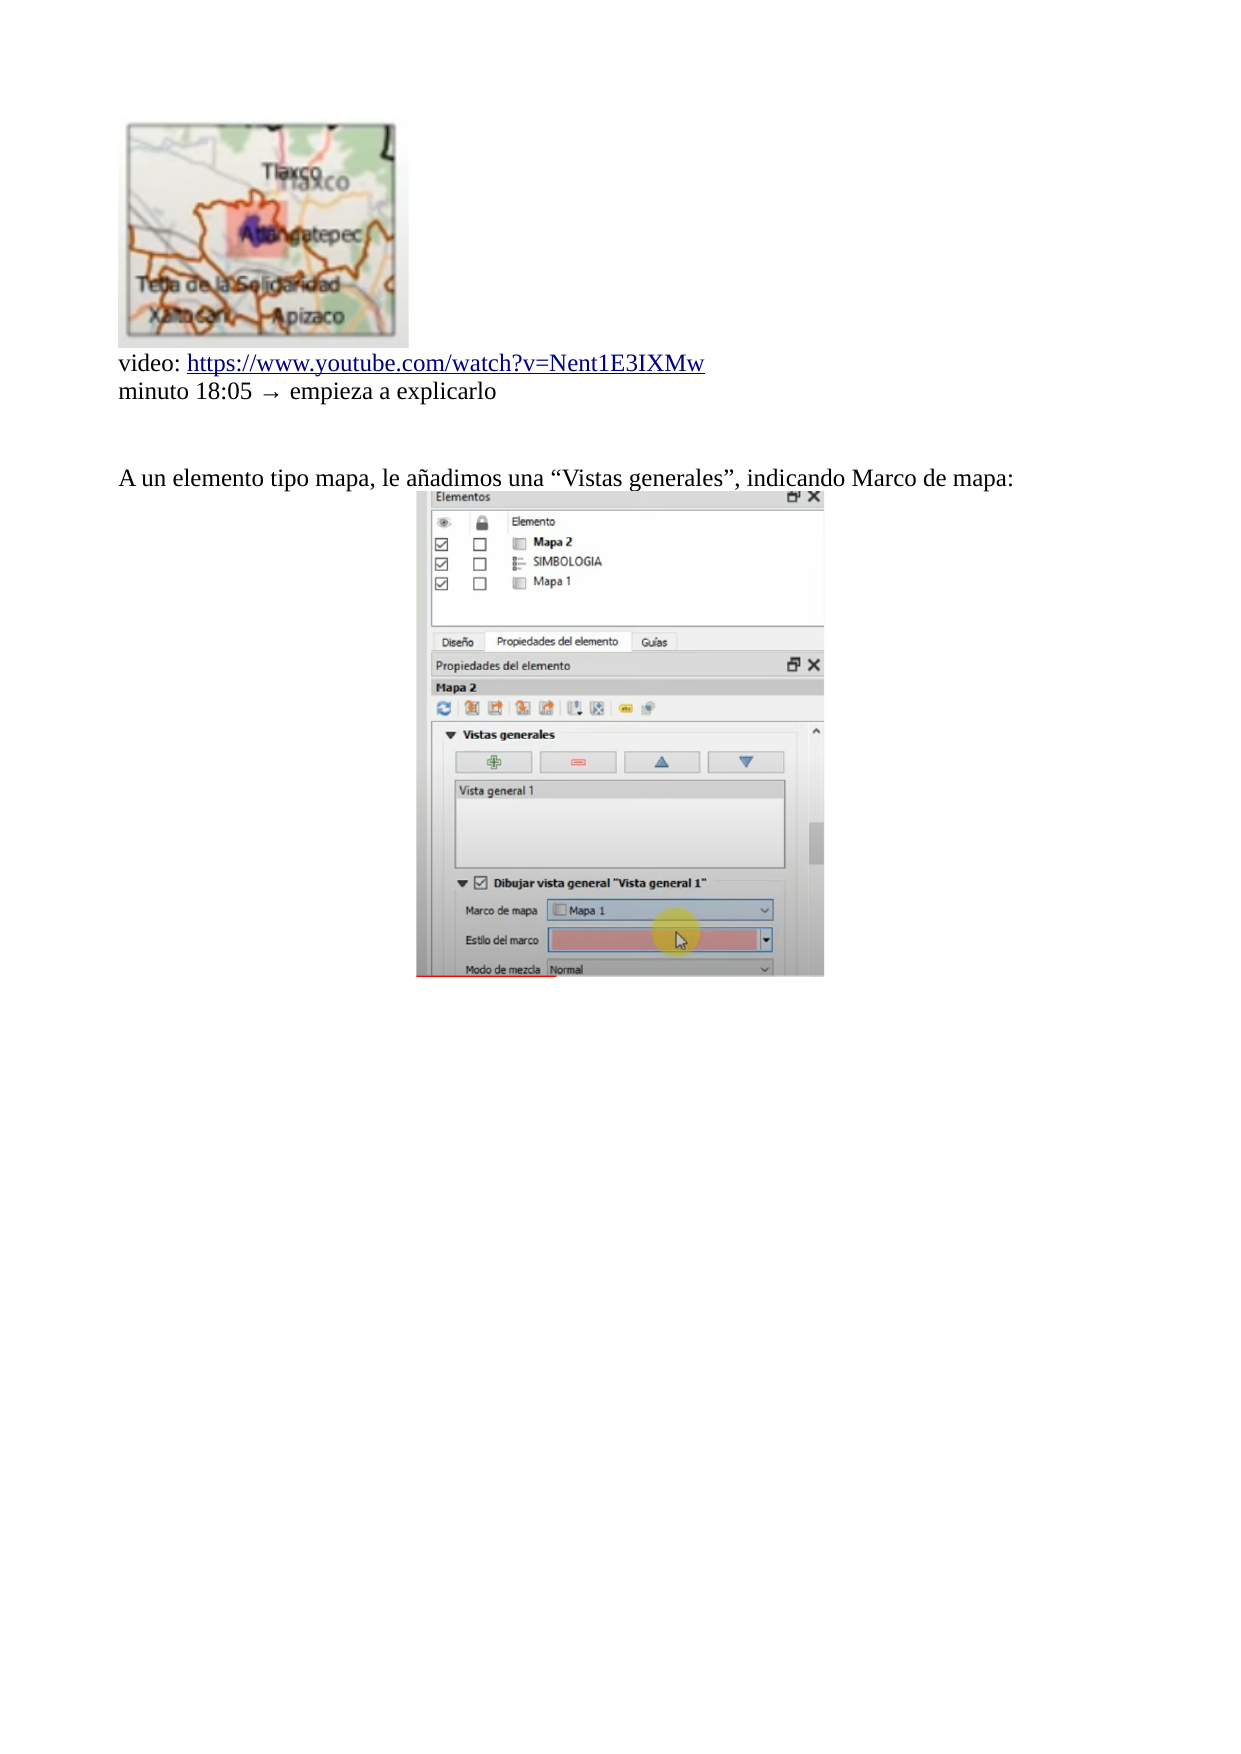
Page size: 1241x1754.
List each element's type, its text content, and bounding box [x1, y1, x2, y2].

picture [118, 118, 409, 348]
picture [416, 491, 825, 977]
text A un elemento tipo mapa, le añadimos una “Vistas generales”, indicando Marco de mapa: [118, 463, 1122, 491]
text minuto 18:05 → empieza a explicarlo [118, 376, 1122, 405]
text video: https://www.youtube.com/watch?v=Nent1E3IXMw [118, 348, 1122, 376]
